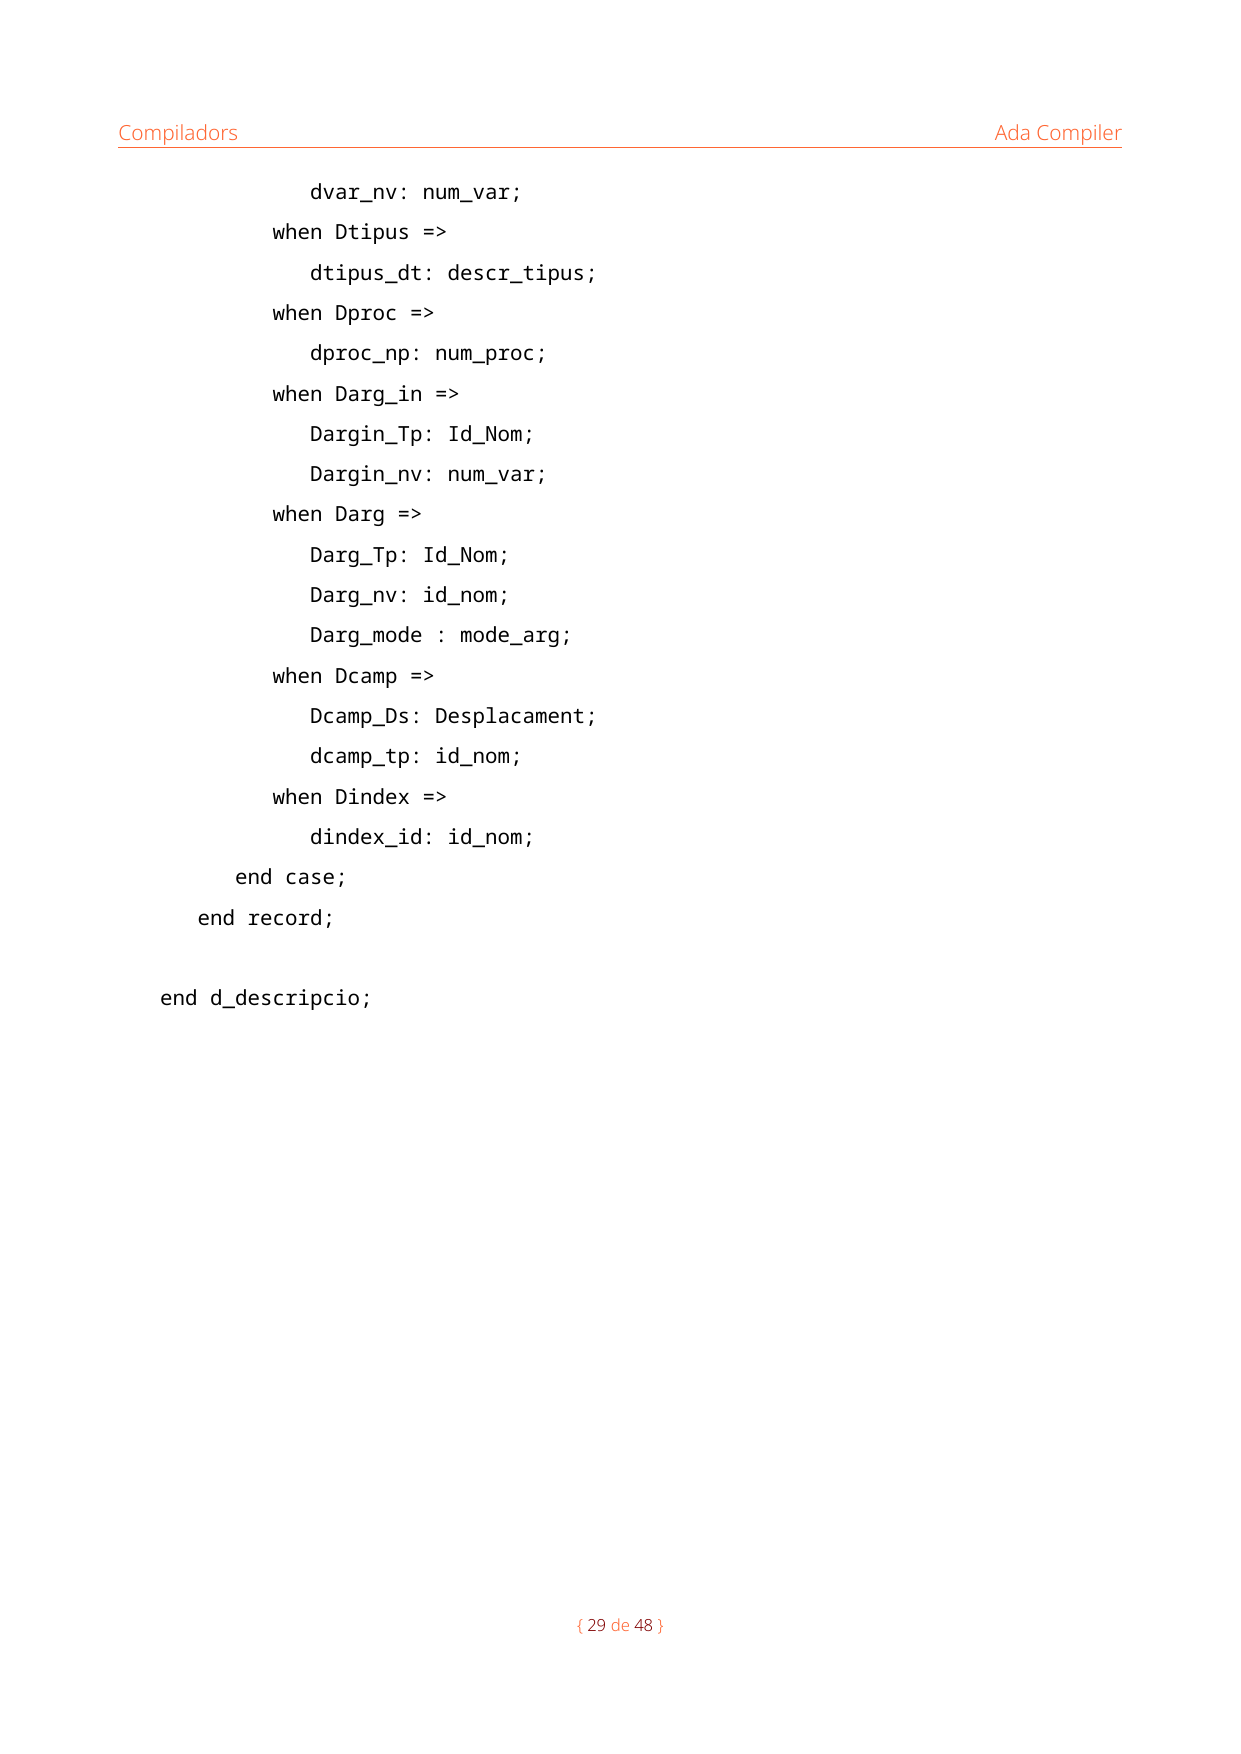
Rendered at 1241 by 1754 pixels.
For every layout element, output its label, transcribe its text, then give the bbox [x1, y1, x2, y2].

text dindex_id: id_nom; [118, 822, 1122, 851]
text when Dproc => [118, 298, 1122, 326]
text Dargin_Tp: Id_Nom; [118, 419, 1122, 447]
text Darg_nv: id_nom; [118, 580, 1122, 609]
text dproc_np: num_proc; [118, 338, 1122, 367]
text when Darg => [118, 499, 1122, 528]
text dtipus_dt: descr_tipus; [118, 258, 1122, 286]
text end d_descripcio; [118, 983, 1122, 1012]
text dvar_nv: num_var; [118, 177, 1122, 206]
text Dcamp_Ds: Desplacament; [118, 701, 1122, 729]
text when Dtipus => [118, 217, 1122, 246]
text end record; [118, 903, 1122, 931]
text when Dindex => [118, 782, 1122, 810]
text Darg_Tp: Id_Nom; [118, 540, 1122, 568]
text Dargin_nv: num_var; [118, 459, 1122, 488]
text end case; [118, 862, 1122, 891]
text when Dcamp => [118, 661, 1122, 689]
text dcamp_tp: id_nom; [118, 741, 1122, 770]
text when Darg_in => [118, 379, 1122, 407]
text Darg_mode : mode_arg; [118, 621, 1122, 649]
